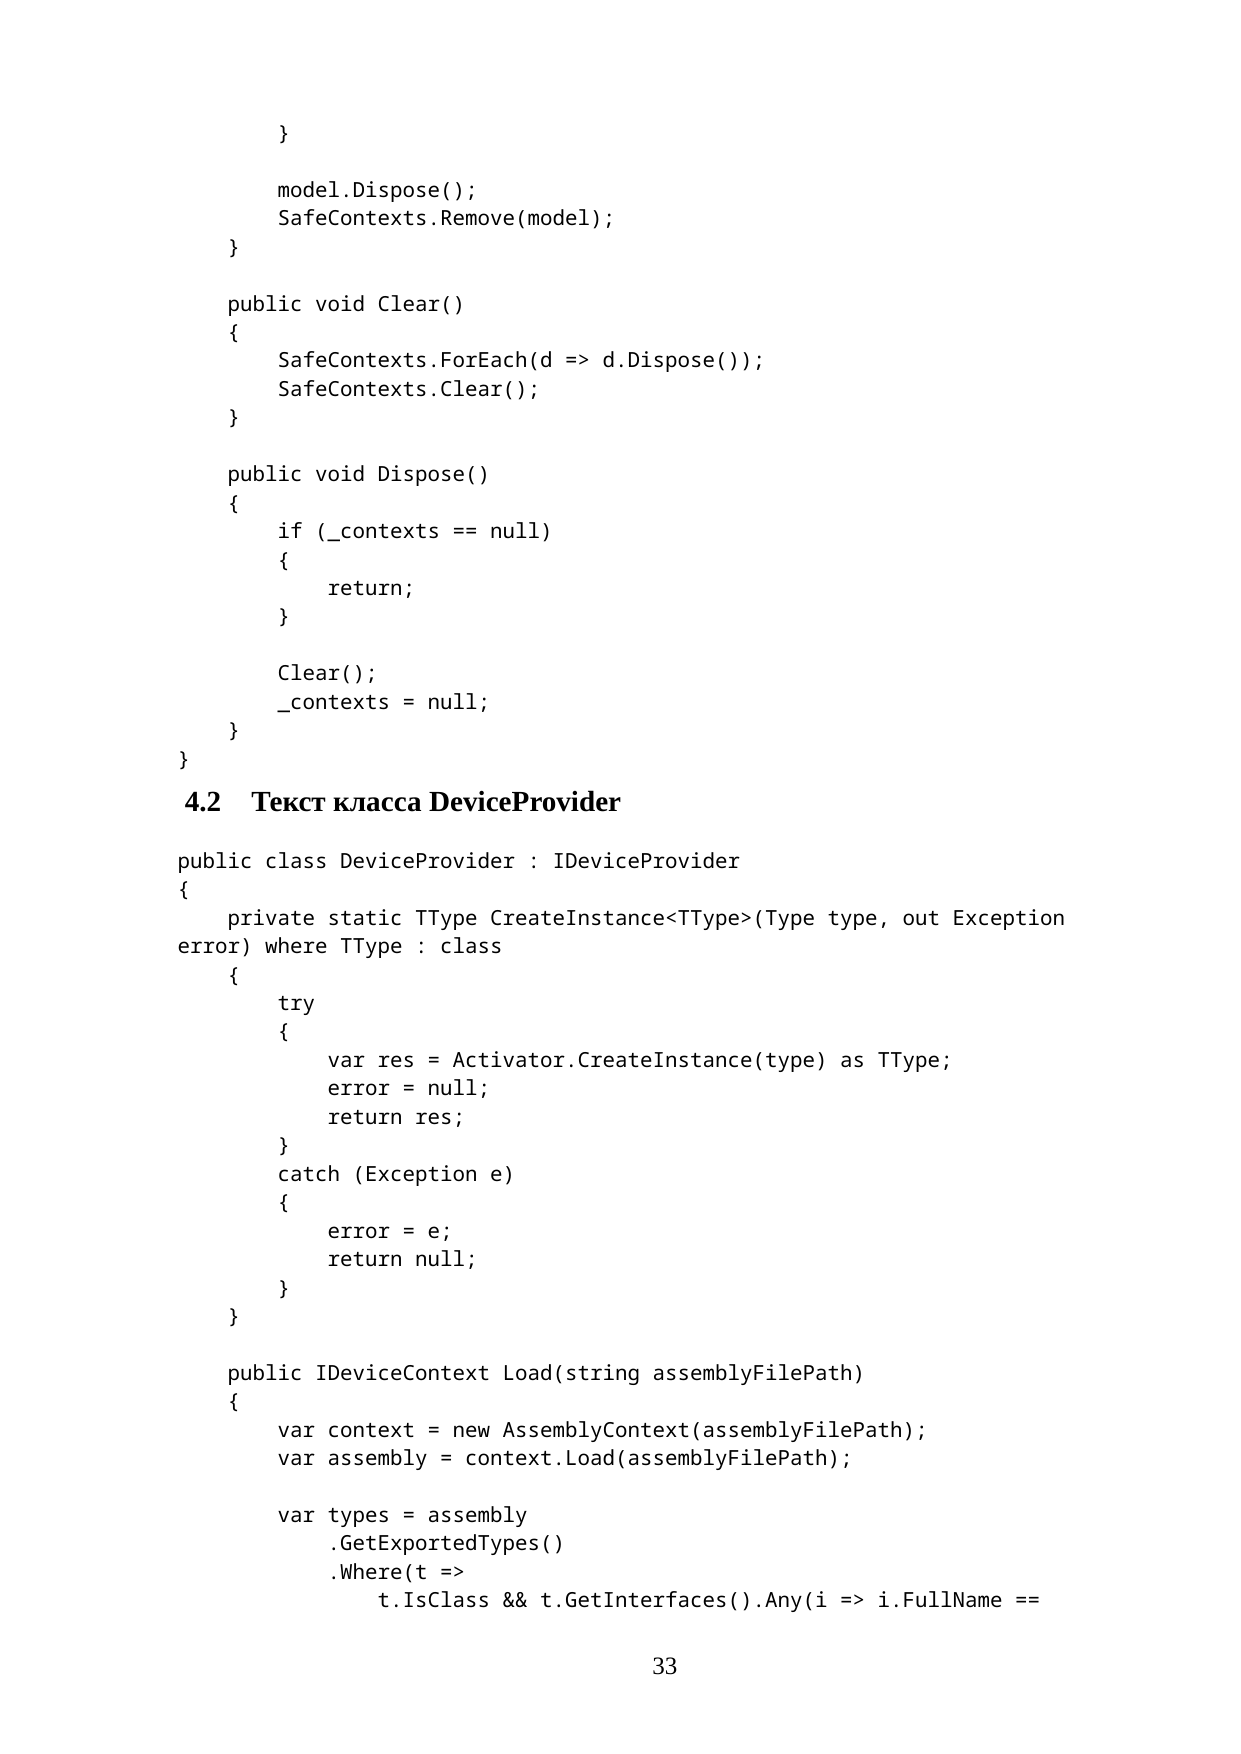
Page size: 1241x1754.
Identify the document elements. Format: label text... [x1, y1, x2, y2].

table_header } model.Dispose(); SafeContexts.Remove(model); } public void Clear() { SafeContexts.ForEach(d => d.Dispose()); SafeContexts.Clear(); } public void Dispose() { if (_contexts == null) { return; } Clear(); _contexts = null; } } [177, 118, 1152, 772]
subtitle Текст класса DeviceProvider [177, 784, 1152, 817]
table_header public class DeviceProvider : IDeviceProvider { private static TType CreateInstance<TType>(Type type, out Exception error) where TType : class { try { var res = Activator.CreateInstance(type) as TType; error = null; return res; } catch (Exception e) { error = e; return null; } } public IDeviceContext Load(string assemblyFilePath) { var context = new AssemblyContext(assemblyFilePath); var assembly = context.Load(assemblyFilePath); var types = assembly .GetExportedTypes() .Where(t => t.IsClass && t.GetInterfaces().Any(i => i.FullName == [177, 846, 1152, 1614]
